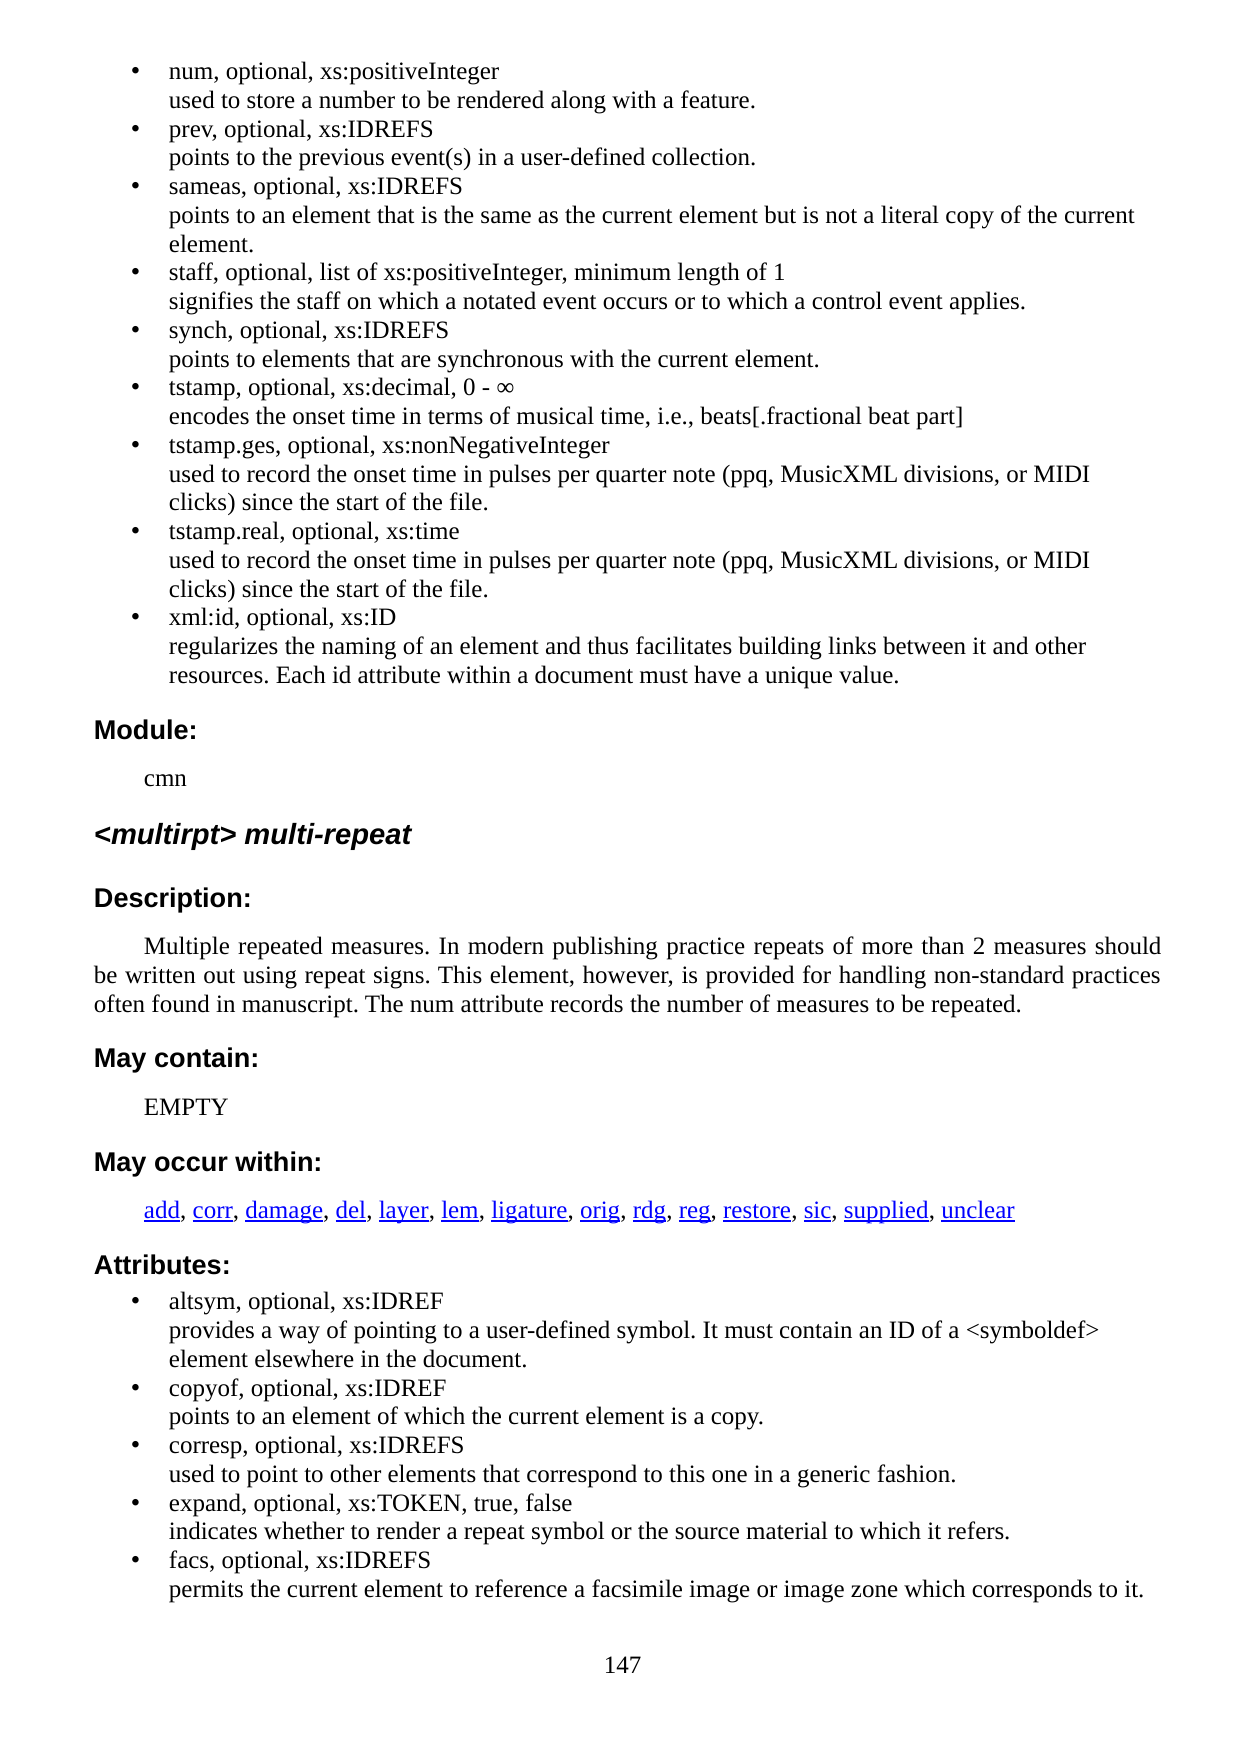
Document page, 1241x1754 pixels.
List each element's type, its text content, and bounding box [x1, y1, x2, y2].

list prev, optional, xs:IDREFS points to the previous event(s) in a user-defined collection. [131, 114, 1162, 171]
list sameas, optional, xs:IDREFS points to an element that is the same as the current element but is not a literal copy of the current element. [131, 171, 1162, 257]
subtitle Module: [94, 714, 1162, 745]
subtitle Description: [94, 882, 1162, 913]
subtitle Attributes: [94, 1249, 1162, 1280]
text EMPTY [94, 1092, 1162, 1121]
list staff, optional, list of xs:positiveInteger, minimum length of 1 signifies the staff on which a notated event occurs or to which a control event applies. [131, 257, 1162, 315]
list tstamp.real, optional, xs:time used to record the onset time in pulses per quarter note (ppq, MusicXML divisions, or MIDI clicks) since the start of the file. [131, 516, 1162, 602]
list xml:id, optional, xs:ID regularizes the naming of an element and thus facilitates building links between it and other resources. Each id attribute within a document must have a unique value. [131, 602, 1162, 689]
list corresp, optional, xs:IDREFS used to point to other elements that correspond to this one in a generic fashion. [131, 1430, 1162, 1488]
list copyof, optional, xs:IDREF points to an element of which the current element is a copy. [131, 1373, 1162, 1430]
list tstamp, optional, xs:decimal, 0 - ∞ encodes the onset time in terms of musical time, i.e., beats[.fractional beat part] [131, 372, 1162, 430]
subtitle <multirpt> multi-repeat [94, 817, 1162, 851]
text cmn [94, 763, 1162, 792]
list synch, optional, xs:IDREFS points to elements that are synchronous with the current element. [131, 315, 1162, 372]
list num, optional, xs:positiveInteger used to store a number to be rendered along with a feature. [131, 56, 1162, 114]
text Multiple repeated measures. In modern publishing practice repeats of more than 2 measures should be written out using repeat signs. This element, however, is provided for handling non-standard practices often found in manuscript. The num attribute records the number of measures to be repeated. [94, 931, 1162, 1017]
subtitle May occur within: [94, 1146, 1162, 1177]
text add, corr, damage, del, layer, lem, ligature, orig, rdg, reg, restore, sic, supplied, unclear [94, 1195, 1162, 1224]
list facs, optional, xs:IDREFS permits the current element to reference a facsimile image or image zone which corresponds to it. [131, 1545, 1162, 1603]
subtitle May contain: [94, 1042, 1162, 1074]
list tstamp.ges, optional, xs:nonNegativeInteger used to record the onset time in pulses per quarter note (ppq, MusicXML divisions, or MIDI clicks) since the start of the file. [131, 430, 1162, 516]
list altsym, optional, xs:IDREF provides a way of pointing to a user-defined symbol. It must contain an ID of a <symboldef> element elsewhere in the document. [131, 1286, 1162, 1373]
list expand, optional, xs:TOKEN, true, false indicates whether to render a repeat symbol or the source material to which it refers. [131, 1488, 1162, 1545]
